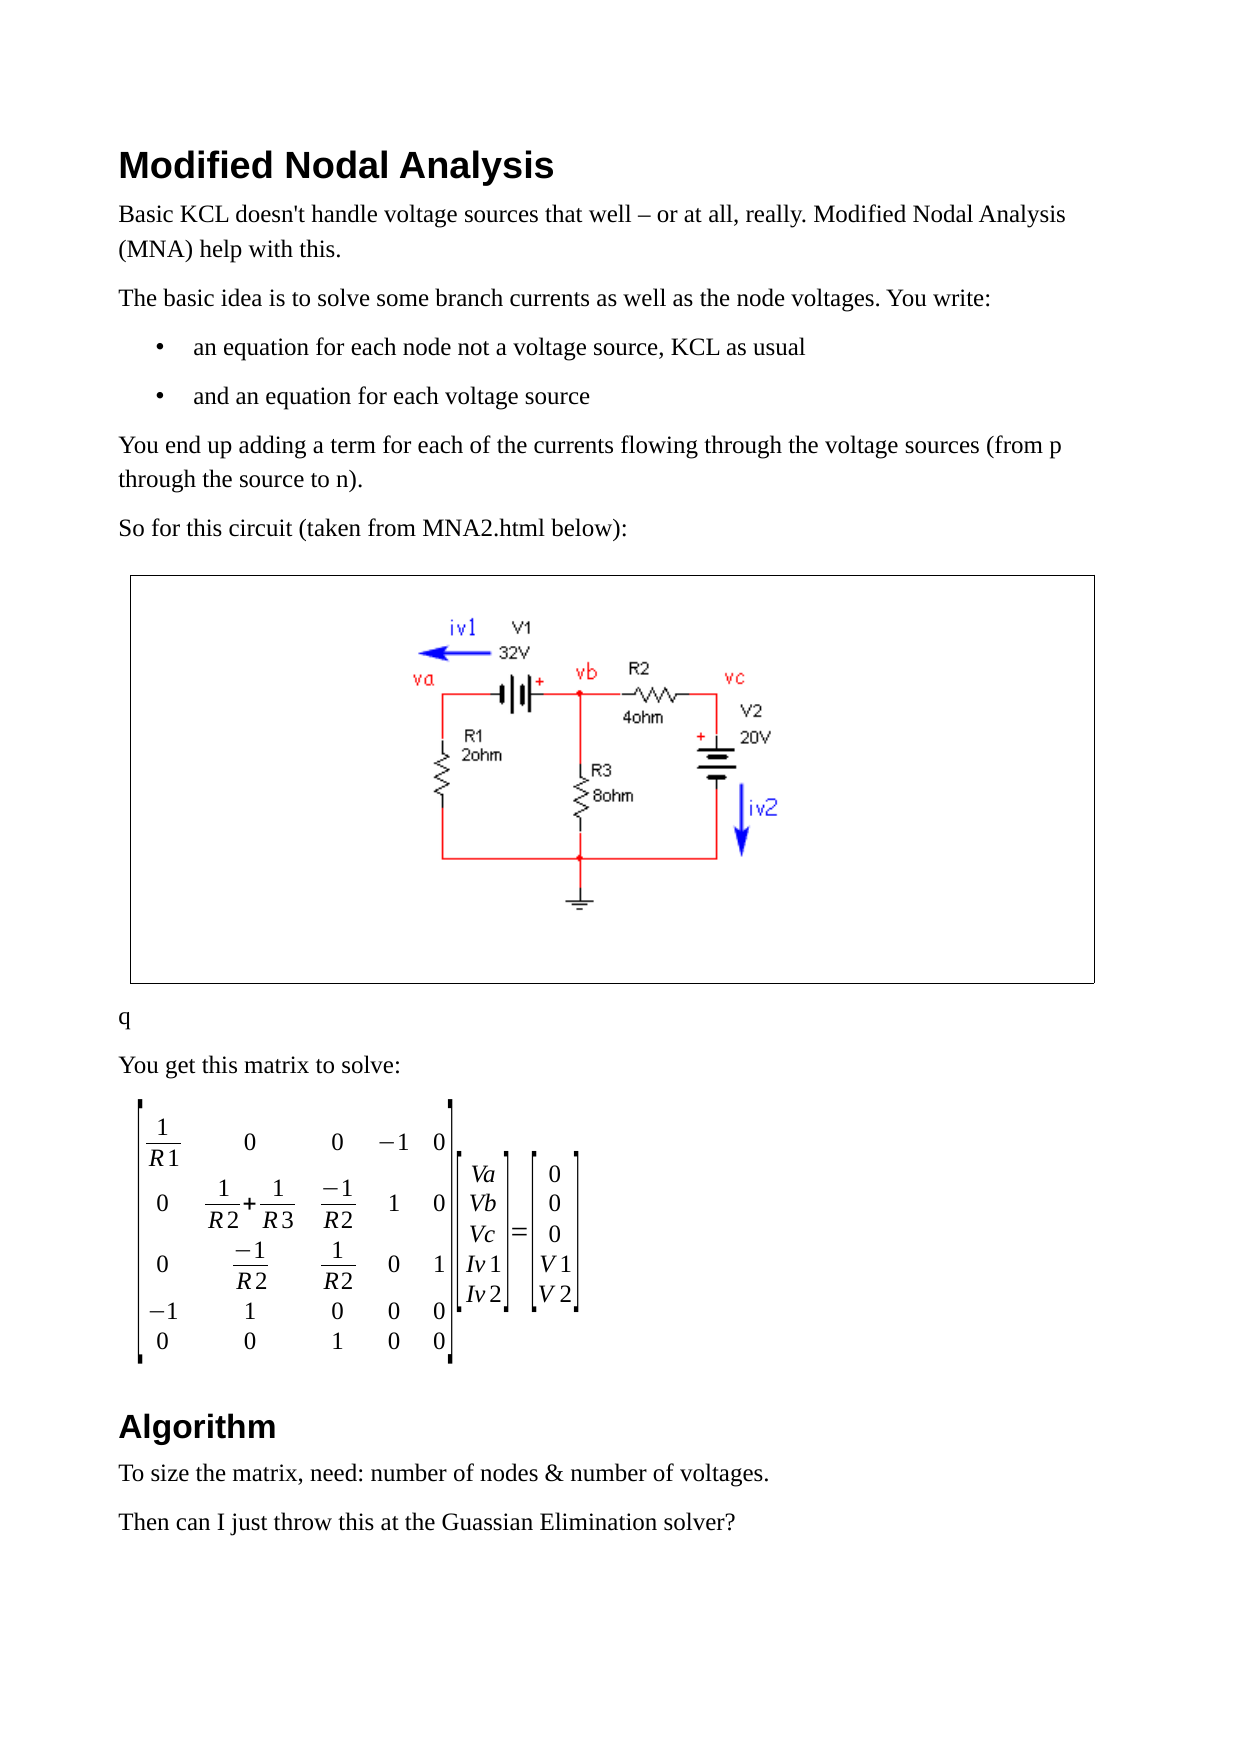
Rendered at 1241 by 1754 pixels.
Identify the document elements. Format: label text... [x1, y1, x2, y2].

text You get this matrix to solve: [118, 1050, 1122, 1079]
list an equation for each node not a voltage source, KCL as usual [156, 332, 1122, 361]
text To size the matrix, need: number of nodes & number of voltages. [118, 1458, 1122, 1487]
text The basic idea is to solve some branch currents as well as the node voltages. You write: [118, 283, 1122, 312]
picture [345, 598, 821, 954]
text Basic KCL doesn't handle voltage sources that well – or at all, really. Modified Nodal Analysis (MNA) help with this. [118, 199, 1122, 262]
text q [118, 563, 1122, 1030]
subtitle Algorithm [118, 1407, 1122, 1446]
list and an equation for each voltage source [156, 381, 1122, 410]
subtitle Modified Nodal Analysis [118, 143, 1122, 187]
text You end up adding a term for each of the currents flowing through the voltage sources (from p through the source to n). [118, 430, 1122, 493]
text Then can I just throw this at the Guassian Elimination solver? [118, 1507, 1122, 1536]
text So for this circuit (taken from MNA2.html below): [118, 513, 1122, 542]
